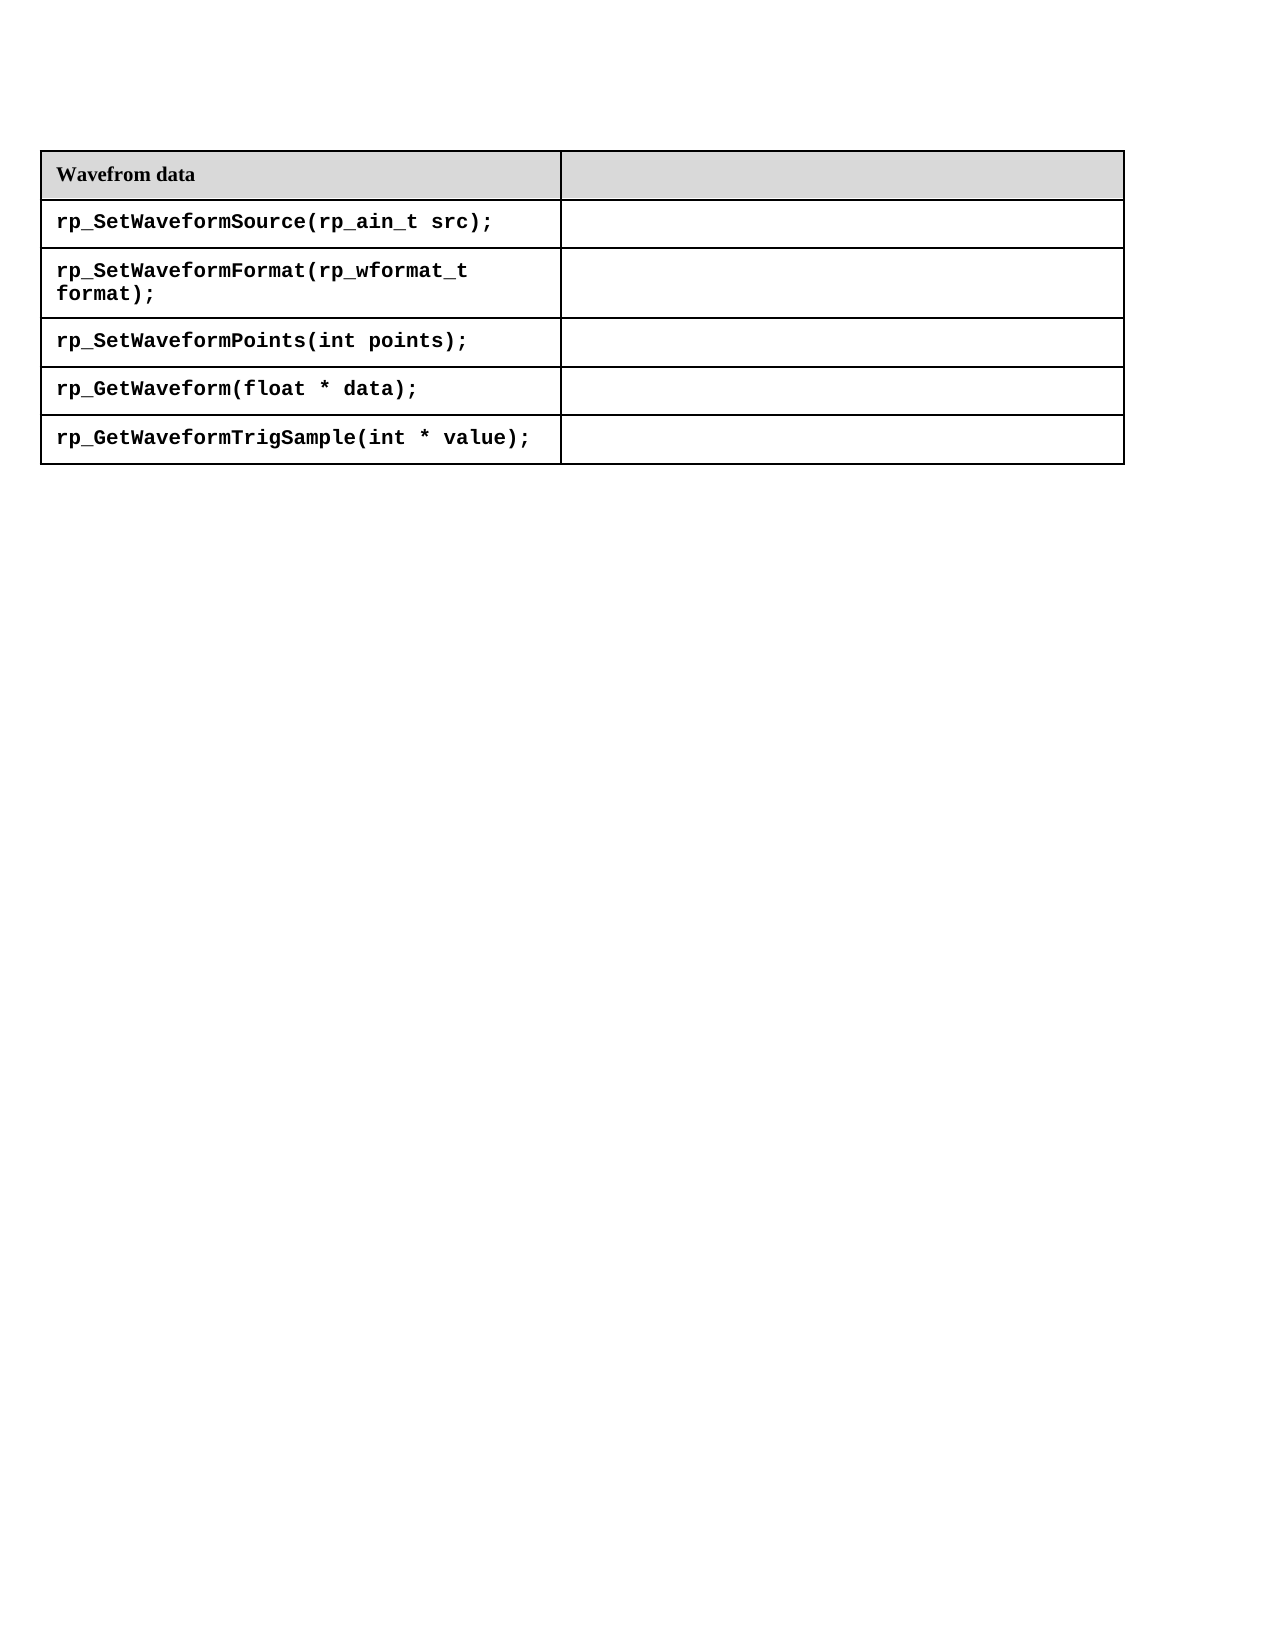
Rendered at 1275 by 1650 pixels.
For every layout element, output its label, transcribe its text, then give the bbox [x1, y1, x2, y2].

picture [206, 539, 1182, 1271]
table_cell [562, 319, 1123, 366]
table_cell rp_GetWaveformTrigSample(int * value); [42, 416, 560, 463]
table_cell rp_SetWaveformPoints(int points); [42, 319, 560, 366]
table_cell rp_SetWaveformFormat(rp_wformat_t format); [42, 249, 560, 317]
table_cell [562, 416, 1123, 463]
table_cell [562, 201, 1123, 247]
table_cell Wavefrom data [42, 152, 560, 198]
table_cell [562, 152, 1123, 198]
table_cell [562, 249, 1123, 317]
table_cell [562, 368, 1123, 414]
table_cell rp_GetWaveform(float * data); [42, 368, 560, 414]
table_cell rp_SetWaveformSource(rp_ain_t src); [42, 201, 560, 247]
